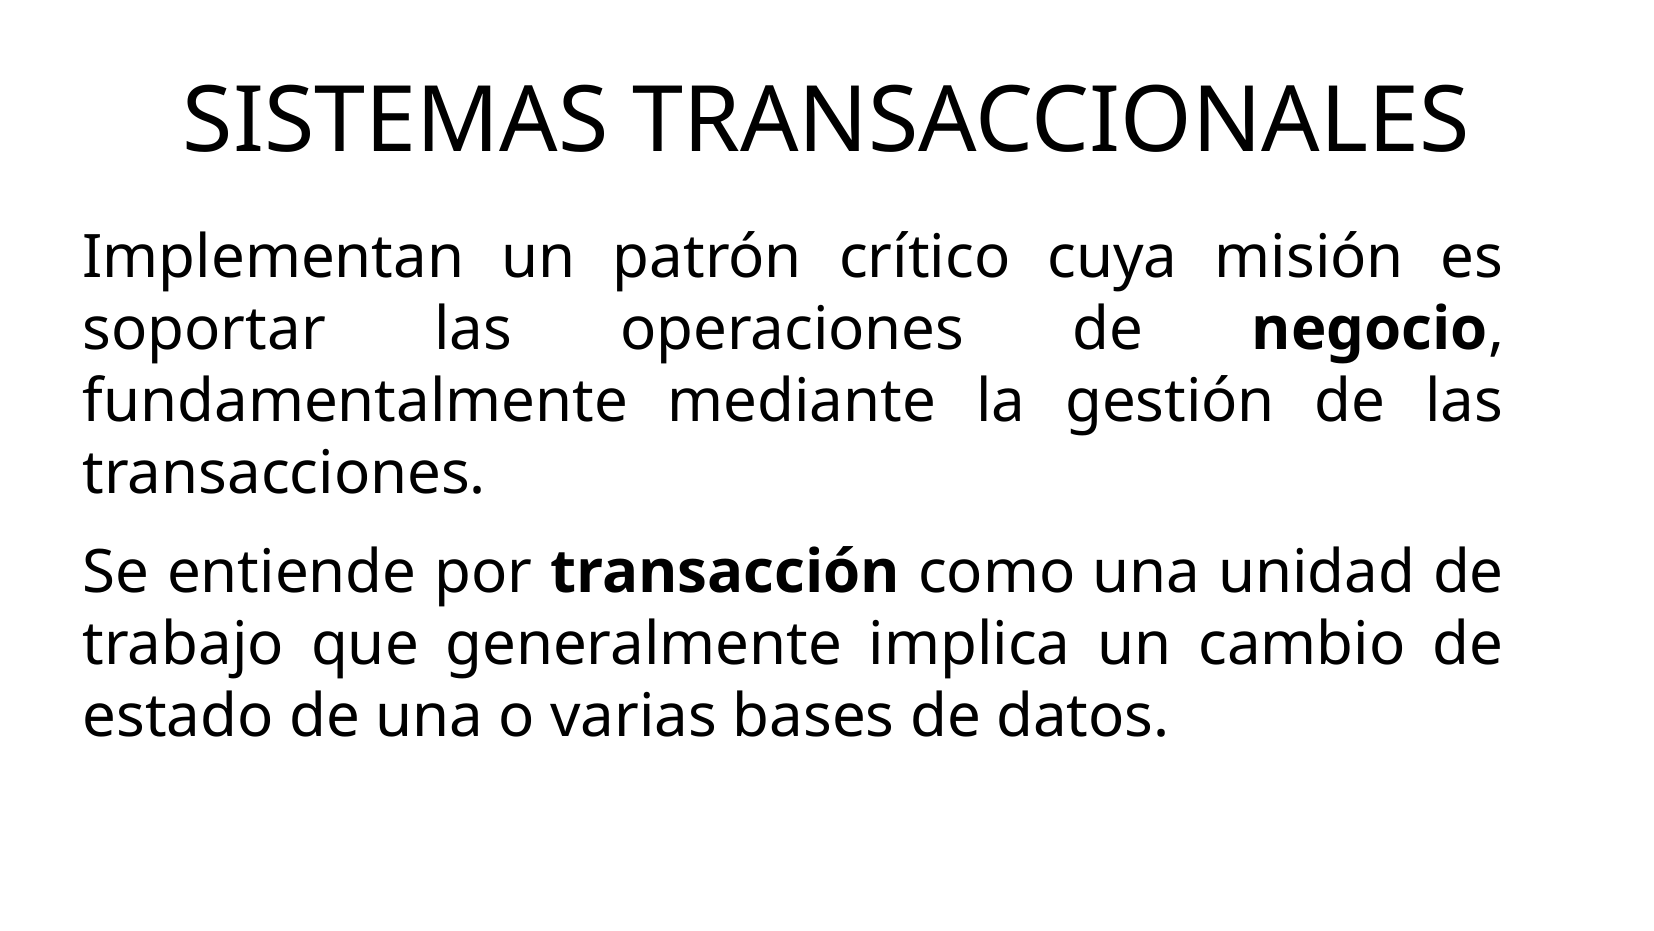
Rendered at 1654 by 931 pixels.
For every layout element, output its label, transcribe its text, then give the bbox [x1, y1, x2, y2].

list Implementan un patrón crítico cuya misión es soportar las operaciones de negocio, fundamentalmente mediante la gestión de las transacciones. Se entiende por transacción como una unidad de trabajo que generalmente implica un cambio de estado de una o varias bases de datos. [82, 217, 1571, 758]
title SISTEMAS TRANSACCIONALES [82, 37, 1571, 193]
